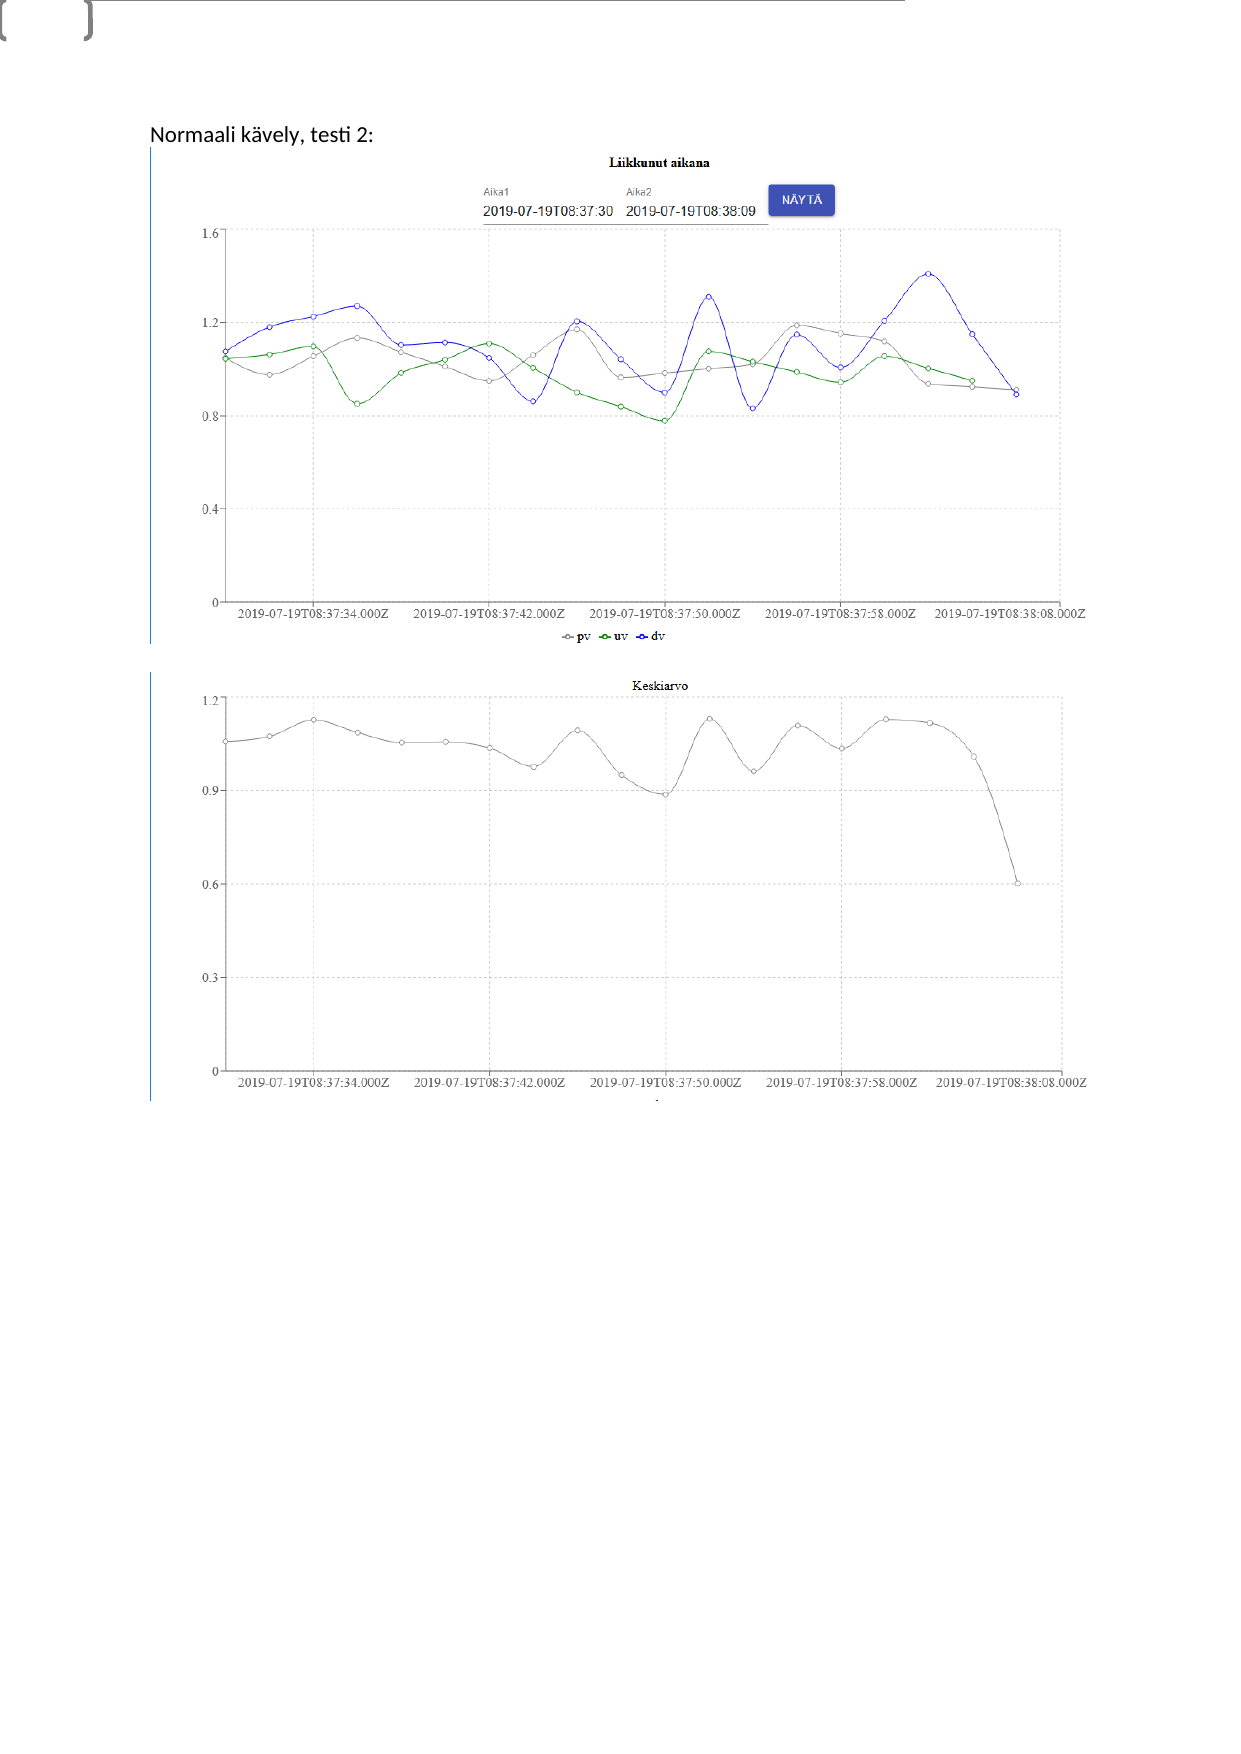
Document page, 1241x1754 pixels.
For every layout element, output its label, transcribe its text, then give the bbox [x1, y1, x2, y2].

text Normaali kävely, testi 2: [150, 120, 1090, 147]
